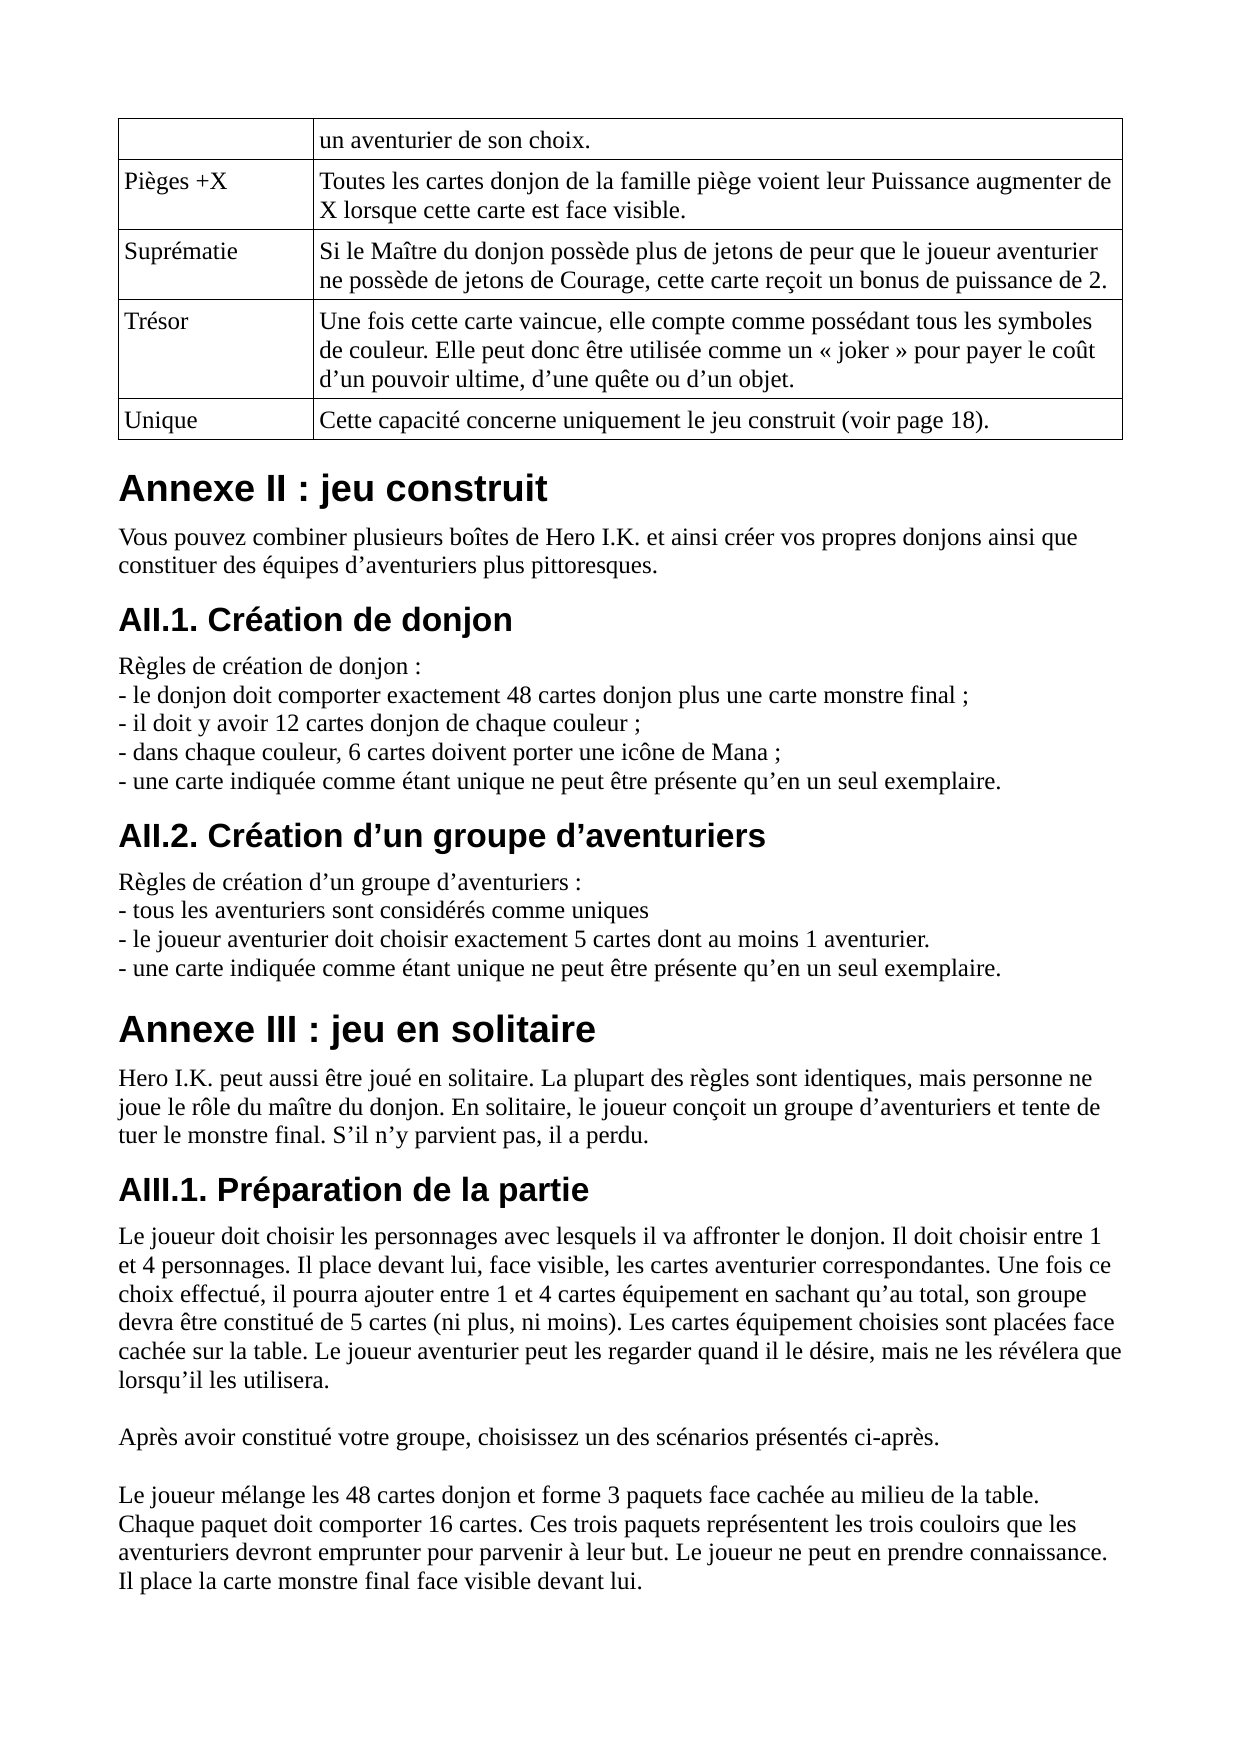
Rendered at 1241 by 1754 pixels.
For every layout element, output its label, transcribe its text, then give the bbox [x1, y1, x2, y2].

subtitle AII.2. Création d’un groupe d’aventuriers [118, 816, 1122, 854]
text Après avoir constitué votre groupe, choisissez un des scénarios présentés ci-après. [118, 1422, 1122, 1451]
text - il doit y avoir 12 cartes donjon de chaque couleur ; [118, 708, 1122, 737]
subtitle Annexe II : jeu construit [118, 465, 1122, 509]
text - le joueur aventurier doit choisir exactement 5 cartes dont au moins 1 aventurier. [118, 924, 1122, 953]
text Le joueur mélange les 48 cartes donjon et forme 3 paquets face cachée au milieu de la table. Chaque paquet doit comporter 16 cartes. Ces trois paquets représentent les trois couloirs que les aventuriers devront emprunter pour parvenir à leur but. Le joueur ne peut en prendre connaissance. Il place la carte monstre final face visible devant lui. [118, 1480, 1122, 1595]
table_cell Unique [119, 399, 313, 439]
subtitle AII.1. Création de donjon [118, 600, 1122, 638]
text Vous pouvez combiner plusieurs boîtes de Hero I.K. et ainsi créer vos propres donjons ainsi que constituer des équipes d’aventuriers plus pittoresques. [118, 522, 1122, 579]
subtitle AIII.1. Préparation de la partie [118, 1170, 1122, 1209]
table_cell Suprématie [119, 230, 313, 299]
table_cell un aventurier de son choix. [314, 119, 1122, 159]
table_cell Toutes les cartes donjon de la famille piège voient leur Puissance augmenter de X lorsque cette carte est face visible. [314, 160, 1122, 229]
text Règles de création d’un groupe d’aventuriers : [118, 867, 1122, 896]
table_cell Trésor [119, 300, 313, 398]
text - dans chaque couleur, 6 cartes doivent porter une icône de Mana ; [118, 737, 1122, 766]
subtitle Annexe III : jeu en solitaire [118, 1007, 1122, 1050]
table_cell [119, 119, 313, 159]
text - le donjon doit comporter exactement 48 cartes donjon plus une carte monstre final ; [118, 680, 1122, 708]
table_cell Si le Maître du donjon possède plus de jetons de peur que le joueur aventurier ne possède de jetons de Courage, cette carte reçoit un bonus de puissance de 2. [314, 230, 1122, 299]
text Hero I.K. peut aussi être joué en solitaire. La plupart des règles sont identiques, mais personne ne joue le rôle du maître du donjon. En solitaire, le joueur conçoit un groupe d’aventuriers et tente de tuer le monstre final. S’il n’y parvient pas, il a perdu. [118, 1063, 1122, 1149]
table_cell Pièges +X [119, 160, 313, 229]
table_cell Cette capacité concerne uniquement le jeu construit (voir page 18). [314, 399, 1122, 439]
text - une carte indiquée comme étant unique ne peut être présente qu’en un seul exemplaire. [118, 766, 1122, 795]
text Règles de création de donjon : [118, 651, 1122, 680]
text - une carte indiquée comme étant unique ne peut être présente qu’en un seul exemplaire. [118, 953, 1122, 982]
table_cell Une fois cette carte vaincue, elle compte comme possédant tous les symboles de couleur. Elle peut donc être utilisée comme un « joker » pour payer le coût d’un pouvoir ultime, d’une quête ou d’un objet. [314, 300, 1122, 398]
text - tous les aventuriers sont considérés comme uniques [118, 896, 1122, 924]
text Le joueur doit choisir les personnages avec lesquels il va affronter le donjon. Il doit choisir entre 1 et 4 personnages. Il place devant lui, face visible, les cartes aventurier correspondantes. Une fois ce choix effectué, il pourra ajouter entre 1 et 4 cartes équipement en sachant qu’au total, son groupe devra être constitué de 5 cartes (ni plus, ni moins). Les cartes équipement choisies sont placées face cachée sur la table. Le joueur aventurier peut les regarder quand il le désire, mais ne les révélera que lorsqu’il les utilisera. [118, 1221, 1122, 1394]
